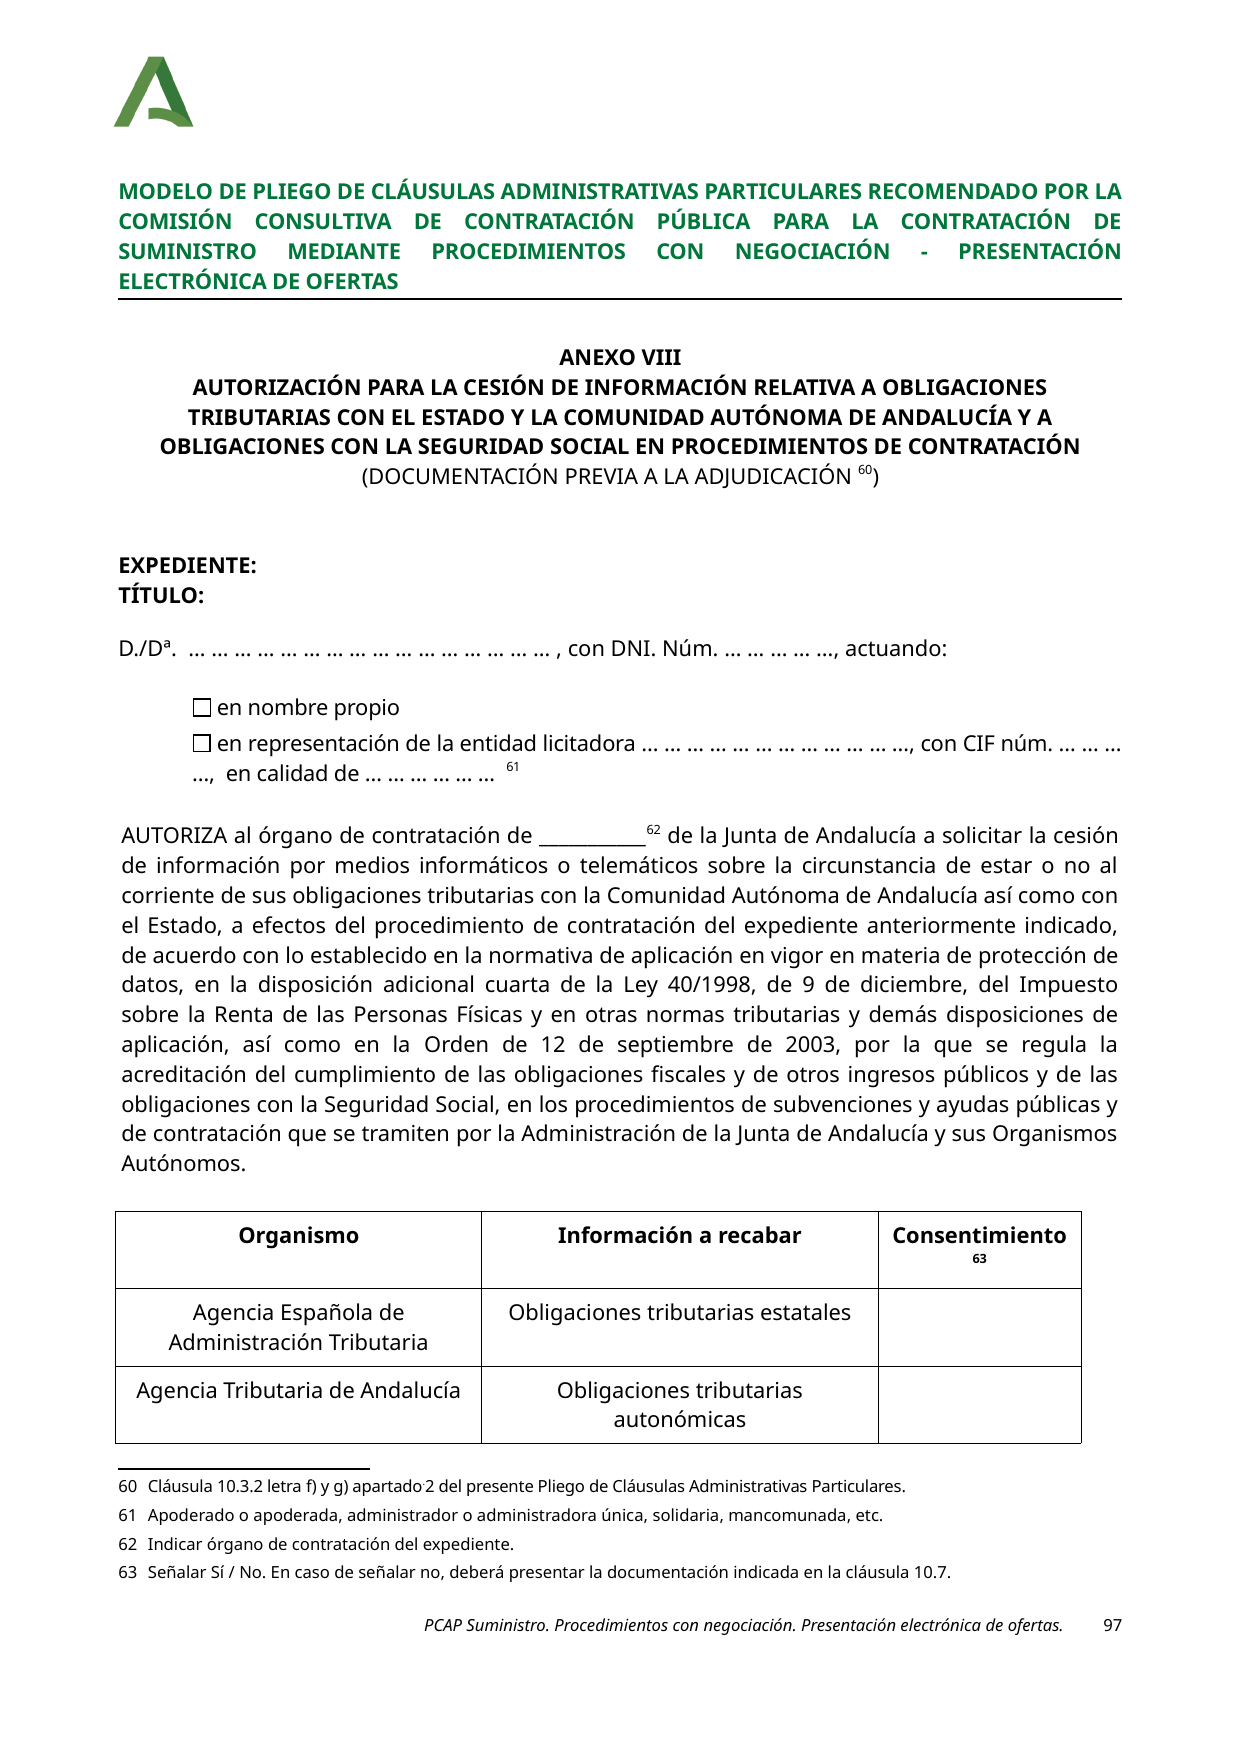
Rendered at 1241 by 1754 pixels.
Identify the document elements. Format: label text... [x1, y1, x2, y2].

text en nombre propio [192, 692, 1122, 722]
text AUTORIZA al órgano de contratación de ___________ de la Junta de Andalucía a solicitar la cesión de información por medios informáticos o telemáticos sobre la circunstancia de estar o no al corriente de sus obligaciones tributarias con la Comunidad Autónoma de Andalucía así como con el Estado, a efectos del procedimiento de contratación del expediente anteriormente indicado, de acuerdo con lo establecido en la normativa de aplicación en vigor en materia de protección de datos, en la disposición adicional cuarta de la Ley 40/1998, de 9 de diciembre, del Impuesto sobre la Renta de las Personas Físicas y en otras normas tributarias y demás disposiciones de aplicación, así como en la Orden de 12 de septiembre de 2003, por la que se regula la acreditación del cumplimiento de las obligaciones fiscales y de otros ingresos públicos y de las obligaciones con la Seguridad Social, en los procedimientos de subvenciones y ayudas públicas y de contratación que se tramiten por la Administración de la Junta de Andalucía y sus Organismos Autónomos. [118, 818, 1122, 1178]
text AUTORIZACIÓN PARA LA CESIÓN DE INFORMACIÓN RELATIVA A OBLIGACIONES TRIBUTARIAS CON EL ESTADO Y LA COMUNIDAD AUTÓNOMA DE ANDALUCÍA Y A OBLIGACIONES CON LA SEGURIDAD SOCIAL EN PROCEDIMIENTOS DE CONTRATACIÓN [118, 372, 1122, 461]
text ANEXO VIII [118, 342, 1122, 372]
table_cell Agencia Española de Administración Tributaria [116, 1289, 481, 1366]
text en representación de la entidad licitadora … … … … … … … … … … … …, con CIF núm. … … … …, en calidad de … … … … … … [192, 728, 1122, 788]
text (DOCUMENTACIÓN PREVIA A LA ADJUDICACIÓN ) [118, 461, 1122, 491]
text MODELO DE PLIEGO DE CLÁUSULAS ADMINISTRATIVAS PARTICULARES RECOMENDADO POR LA COMISIÓN CONSULTIVA DE CONTRATACIÓN PÚBLICA PARA LA CONTRATACIÓN DE SUMINISTRO MEDIANTE PROCEDIMIENTOS CON NEGOCIACIÓN - PRESENTACIÓN ELECTRÓNICA DE OFERTAS [118, 176, 1122, 298]
text D./Dª. … … … … … … … … … … … … … … … … , con DNI. Núm. … … … … …, actuando: [118, 633, 1122, 663]
text Indicar órgano de contratación del expediente. [118, 1532, 1122, 1555]
table_cell [879, 1367, 1081, 1443]
table_cell [879, 1289, 1081, 1366]
table_cell Obligaciones tributarias autonómicas [482, 1367, 878, 1443]
table_cell Obligaciones tributarias estatales [482, 1289, 878, 1366]
table_header Organismo [116, 1212, 481, 1288]
table_header Consentimiento [879, 1212, 1081, 1288]
table_header Información a recabar [482, 1212, 878, 1288]
picture [109, 52, 198, 131]
text TÍTULO: [118, 580, 1122, 610]
table_cell Agencia Tributaria de Andalucía [116, 1367, 481, 1443]
text EXPEDIENTE: [118, 551, 1122, 580]
text Cláusula 10.3.2 letra f) y g) apartado.2 del presente Pliego de Cláusulas Administrativas Particulares. [118, 1475, 1122, 1498]
text Apoderado o apoderada, administrador o administradora única, solidaria, mancomunada, etc. [118, 1504, 1122, 1526]
